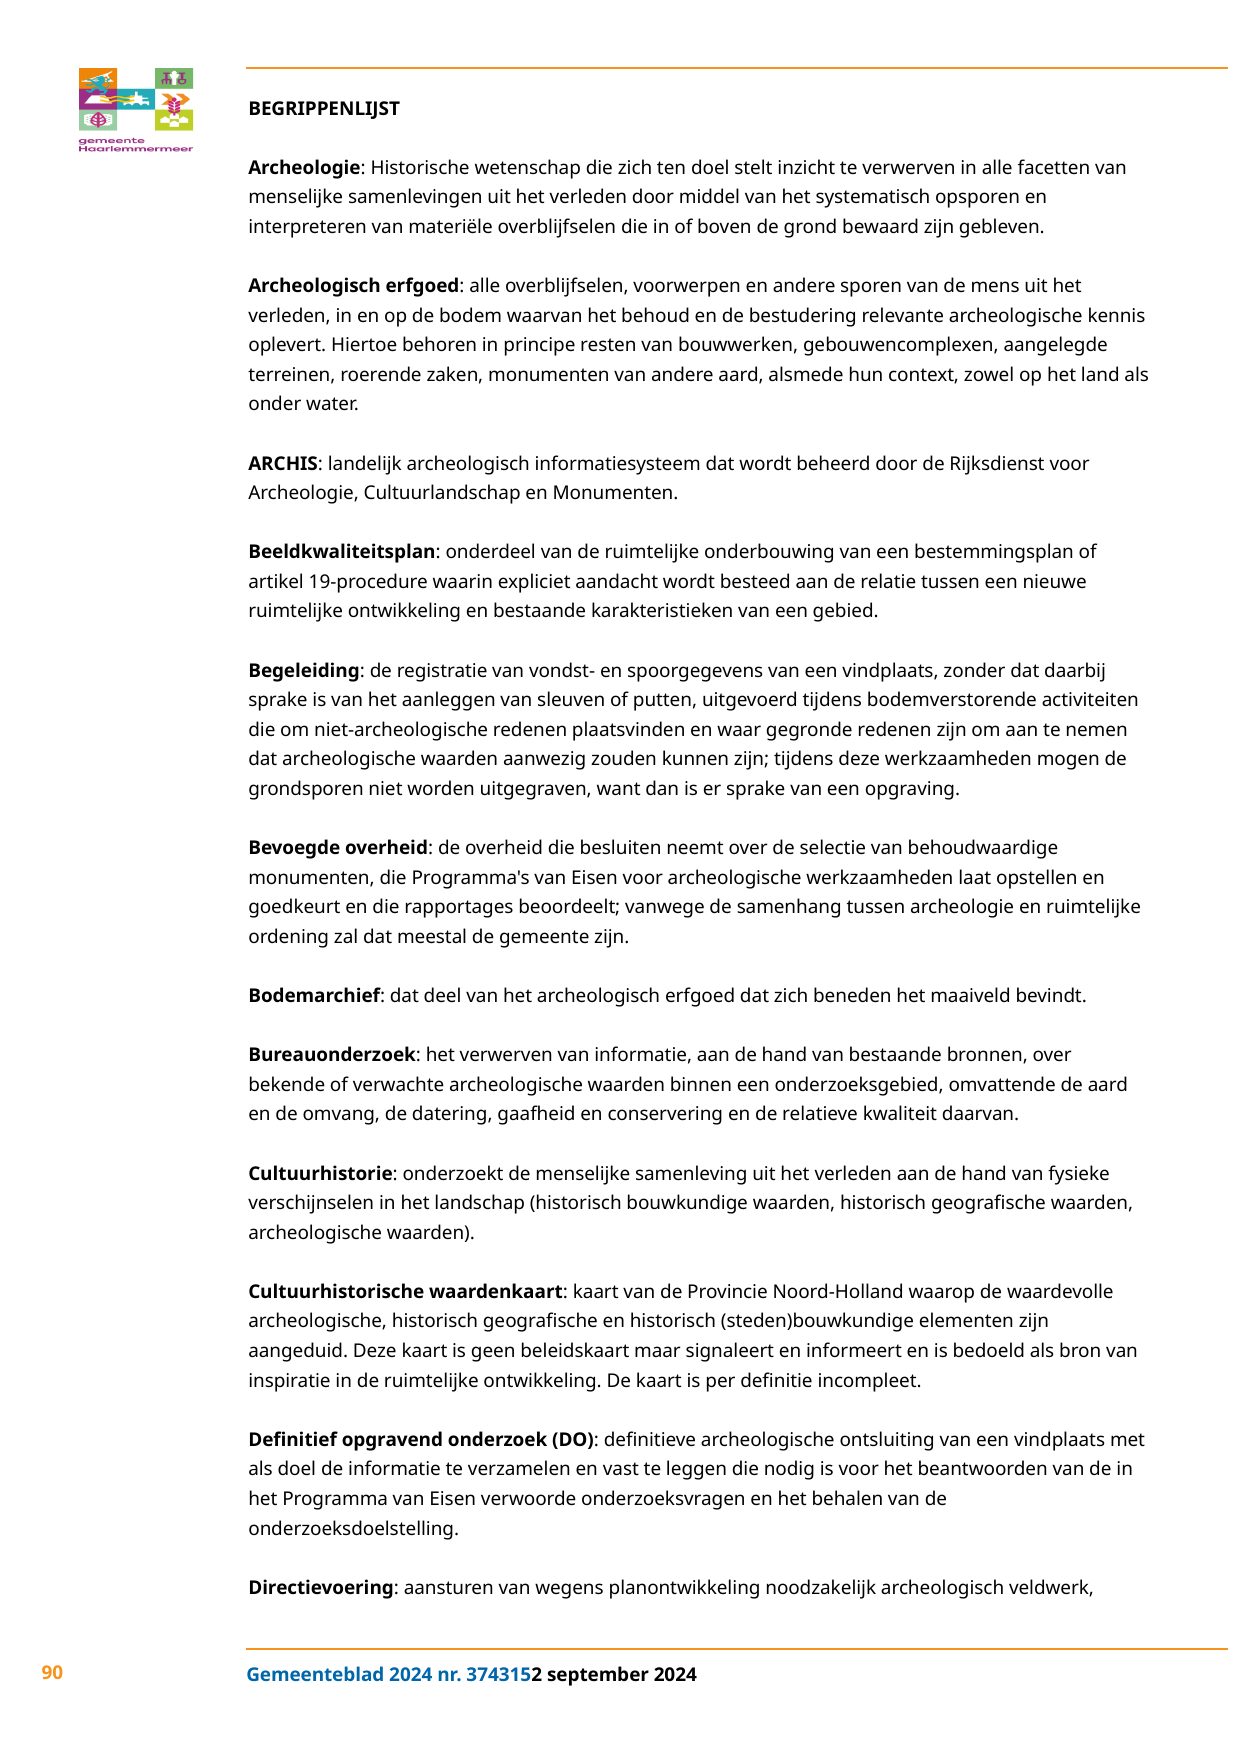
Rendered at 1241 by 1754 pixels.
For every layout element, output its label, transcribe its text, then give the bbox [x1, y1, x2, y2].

text BEGRIPPENLIJST [248, 95, 1152, 121]
text Cultuurhistorische waardenkaart: kaart van de Provincie Noord-Holland waarop de waardevolle archeologische, historisch geografische en historisch (steden)bouwkundige elementen zijn aangeduid. Deze kaart is geen beleidskaart maar signaleert en informeert en is bedoeld als bron van inspiratie in de ruimtelijke ontwikkeling. De kaart is per definitie incompleet. [248, 1278, 1152, 1393]
text Cultuurhistorie: onderzoekt de menselijke samenleving uit het verleden aan de hand van fysieke verschijnselen in het landschap (historisch bouwkundige waarden, historisch geografische waarden, archeologische waarden). [248, 1160, 1152, 1245]
text Definitief opgravend onderzoek (DO): definitieve archeologische ontsluiting van een vindplaats met als doel de informatie te verzamelen en vast te leggen die nodig is voor het beantwoorden van de in het Programma van Eisen verwoorde onderzoeksvragen en het behalen van de onderzoeksdoelstelling. [248, 1426, 1152, 1541]
text Begeleiding: de registratie van vondst- en spoorgegevens van een vindplaats, zonder dat daarbij sprake is van het aanleggen van sleuven of putten, uitgevoerd tijdens bodemverstorende activiteiten die om niet-archeologische redenen plaatsvinden en waar gegronde redenen zijn om aan te nemen dat archeologische waarden aanwezig zouden kunnen zijn; tijdens deze werkzaamheden mogen de grondsporen niet worden uitgegraven, want dan is er sprake van een opgraving. [248, 657, 1152, 801]
text Directievoering: aansturen van wegens planontwikkeling noodzakelijk archeologisch veldwerk, [248, 1574, 1152, 1600]
text Bodemarchief: dat deel van het archeologisch erfgoed dat zich beneden het maaiveld bevindt. [248, 982, 1152, 1008]
text ARCHIS: landelijk archeologisch informatiesysteem dat wordt beheerd door de Rijksdienst voor Archeologie, Cultuurlandschap en Monumenten. [248, 450, 1152, 505]
text Bevoegde overheid: de overheid die besluiten neemt over de selectie van behoudwaardige monumenten, die Programma's van Eisen voor archeologische werkzaamheden laat opstellen en goedkeurt en die rapportages beoordeelt; vanwege de samenhang tussen archeologie en ruimtelijke ordening zal dat meestal de gemeente zijn. [248, 834, 1152, 949]
text Bureauonderzoek: het verwerven van informatie, aan de hand van bestaande bronnen, over bekende of verwachte archeologische waarden binnen een onderzoeksgebied, omvattende de aard en de omvang, de datering, gaafheid en conservering en de relatieve kwaliteit daarvan. [248, 1041, 1152, 1126]
text Archeologie: Historische wetenschap die zich ten doel stelt inzicht te verwerven in alle facetten van menselijke samenlevingen uit het verleden door middel van het systematisch opsporen en interpreteren van materiële overblijfselen die in of boven de grond bewaard zijn gebleven. [248, 154, 1152, 239]
picture [41, 47, 231, 172]
text Archeologisch erfgoed: alle overblijfselen, voorwerpen en andere sporen van de mens uit het verleden, in en op de bodem waarvan het behoud en de bestudering relevante archeologische kennis oplevert. Hiertoe behoren in principe resten van bouwwerken, gebouwencomplexen, aangelegde terreinen, roerende zaken, monumenten van andere aard, alsmede hun context, zowel op het land als onder water. [248, 272, 1152, 416]
text Beeldkwaliteitsplan: onderdeel van de ruimtelijke onderbouwing van een bestemmingsplan of artikel 19-procedure waarin expliciet aandacht wordt besteed aan de relatie tussen een nieuwe ruimtelijke ontwikkeling en bestaande karakteristieken van een gebied. [248, 538, 1152, 623]
